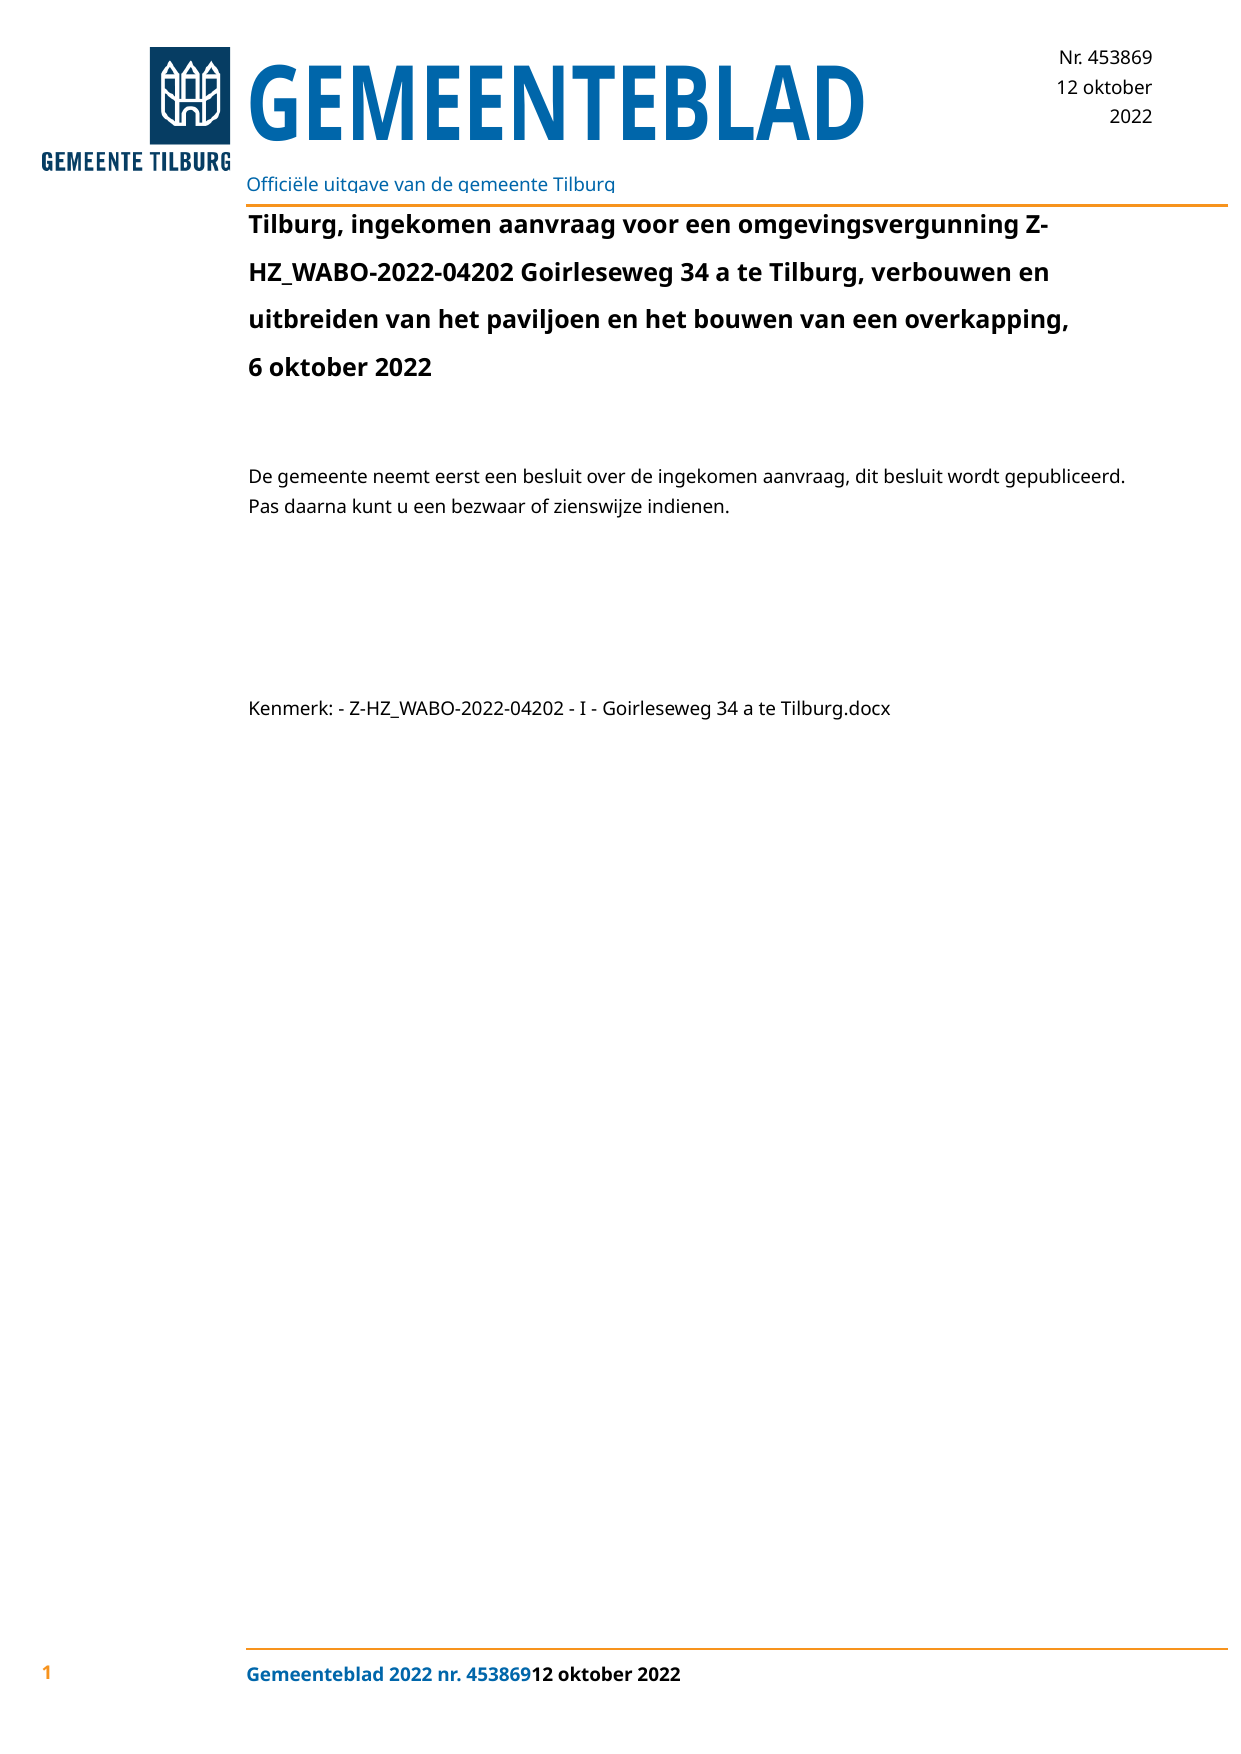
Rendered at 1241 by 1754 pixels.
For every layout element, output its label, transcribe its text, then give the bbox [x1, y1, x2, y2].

text Tilburg, ingekomen aanvraag voor een omgevingsvergunning Z-HZ_WABO-2022-04202 Goirleseweg 34 a te Tilburg, verbouwen en uitbreiden van het paviljoen en het bouwen van een overkapping, 6 oktober 2022 [248, 207, 1152, 384]
text De gemeente neemt eerst een besluit over de ingekomen aanvraag, dit besluit wordt gepubliceerd. Pas daarna kunt u een bezwaar of zienswijze indienen. [248, 463, 1152, 519]
picture [41, 47, 231, 172]
text Kenmerk: - Z-HZ_WABO-2022-04202 - I - Goirleseweg 34 a te Tilburg.docx [248, 695, 1152, 721]
